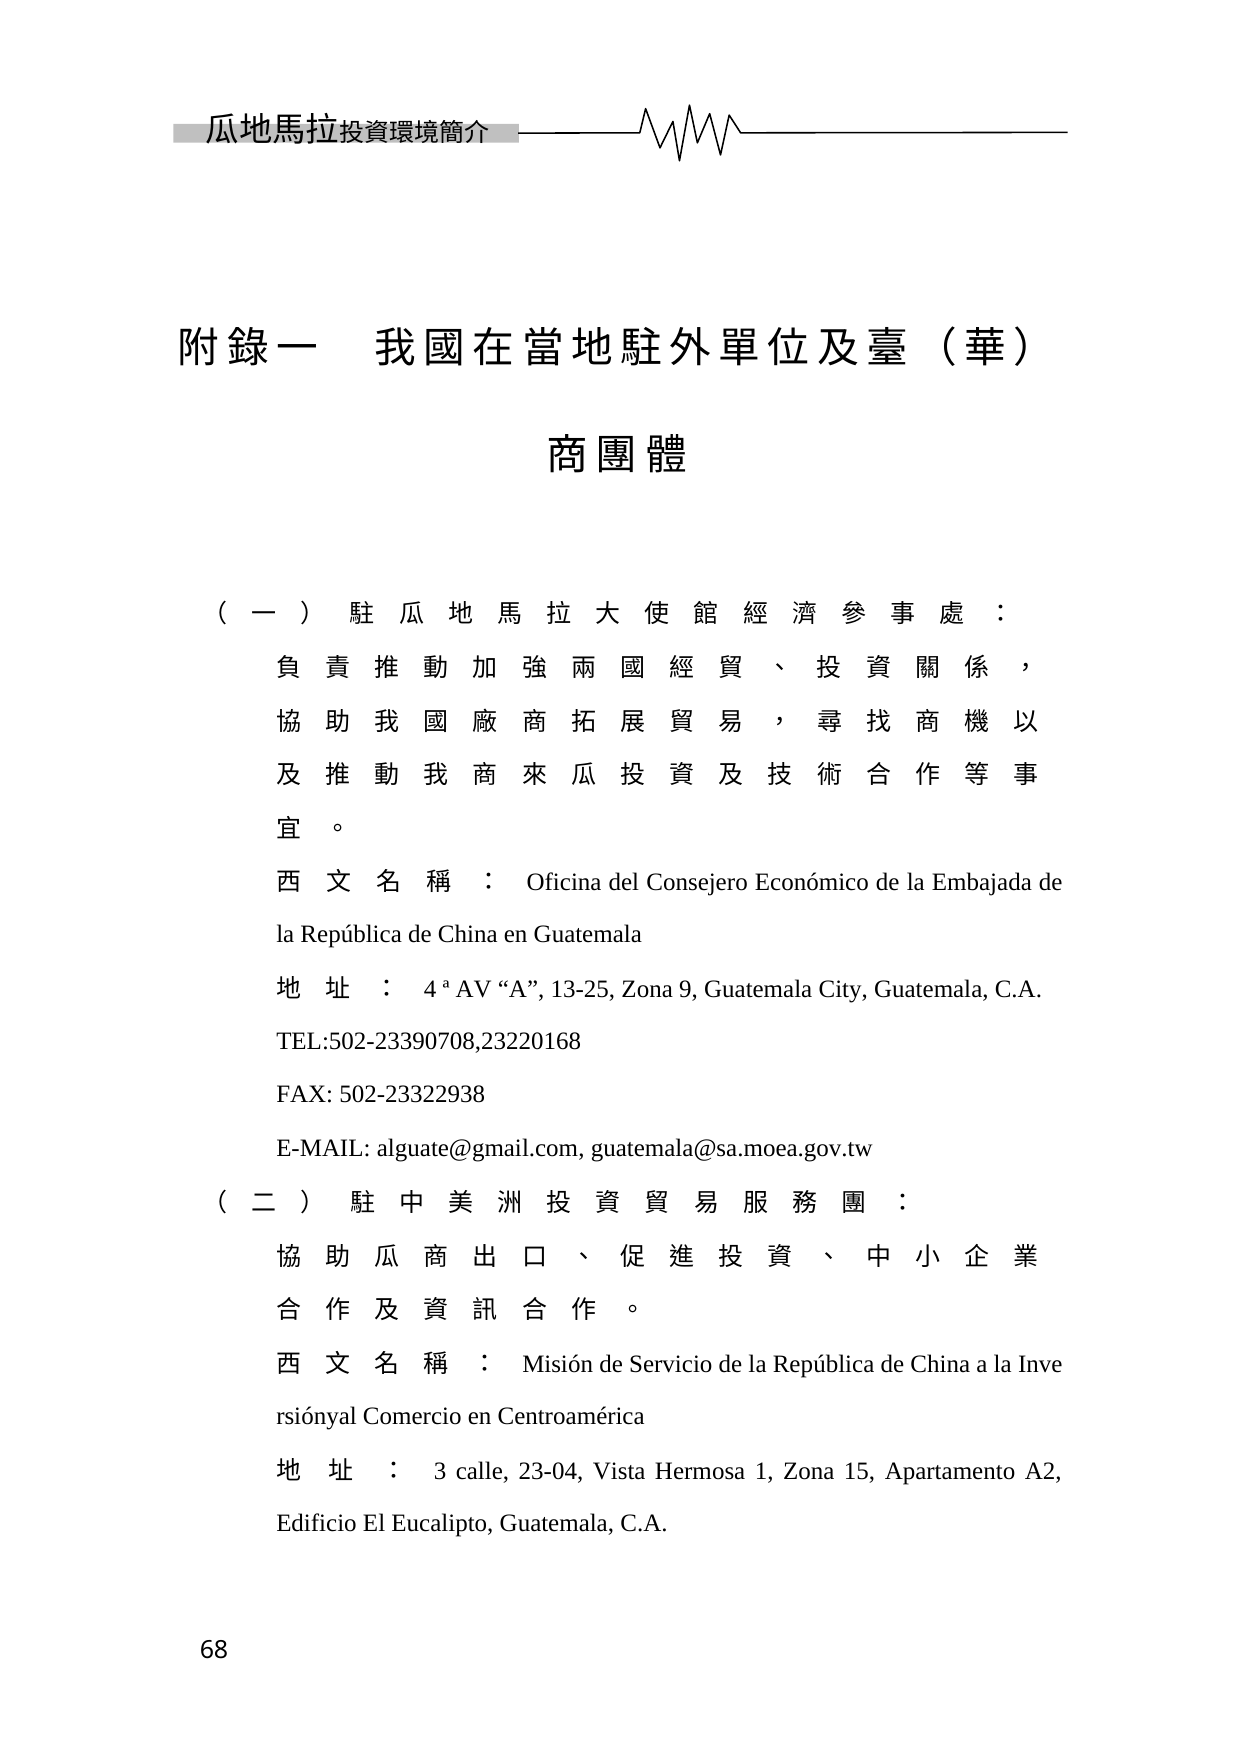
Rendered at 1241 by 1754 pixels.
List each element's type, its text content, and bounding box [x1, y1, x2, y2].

text 附錄一 我國在當地駐外單位及臺（華）商團體 [178, 291, 1063, 505]
text 負責推動加強兩國經貿、投資關係，協助我國廠商拓展貿易，尋找商機以及推動我商來瓜投資及技術合作等事宜。 [202, 639, 1063, 853]
text 西文名稱：Oficina del Consejero Económico de la Embajada de la República de China en Guatemala [202, 853, 1063, 960]
text TEL:502-23390708,23220168 [202, 1013, 1063, 1067]
text （一）駐瓜地馬拉大使館經濟參事處： [202, 585, 1063, 639]
text 地址：4 ª AV “A”, 13-25, Zona 9, Guatemala City, Guatemala, C.A. [202, 960, 1063, 1013]
text E-MAIL: alguate@gmail.com, guatemala@sa.moea.gov.tw [202, 1121, 1063, 1174]
text 協助瓜商出口、促進投資、中小企業合作及資訊合作。 [202, 1228, 1063, 1335]
text 地址：3 calle, 23-04, Vista Hermosa 1, Zona 15, Apartamento A2, Edificio El Eucalipto, Guatemala, C.A. [202, 1442, 1063, 1549]
text （二）駐中美洲投資貿易服務團： [202, 1174, 1063, 1228]
text FAX: 502-23322938 [202, 1067, 1063, 1121]
text 西文名稱：Misión de Servicio de la República de China a la Inversiónyal Comercio en Centroamérica [202, 1335, 1063, 1442]
